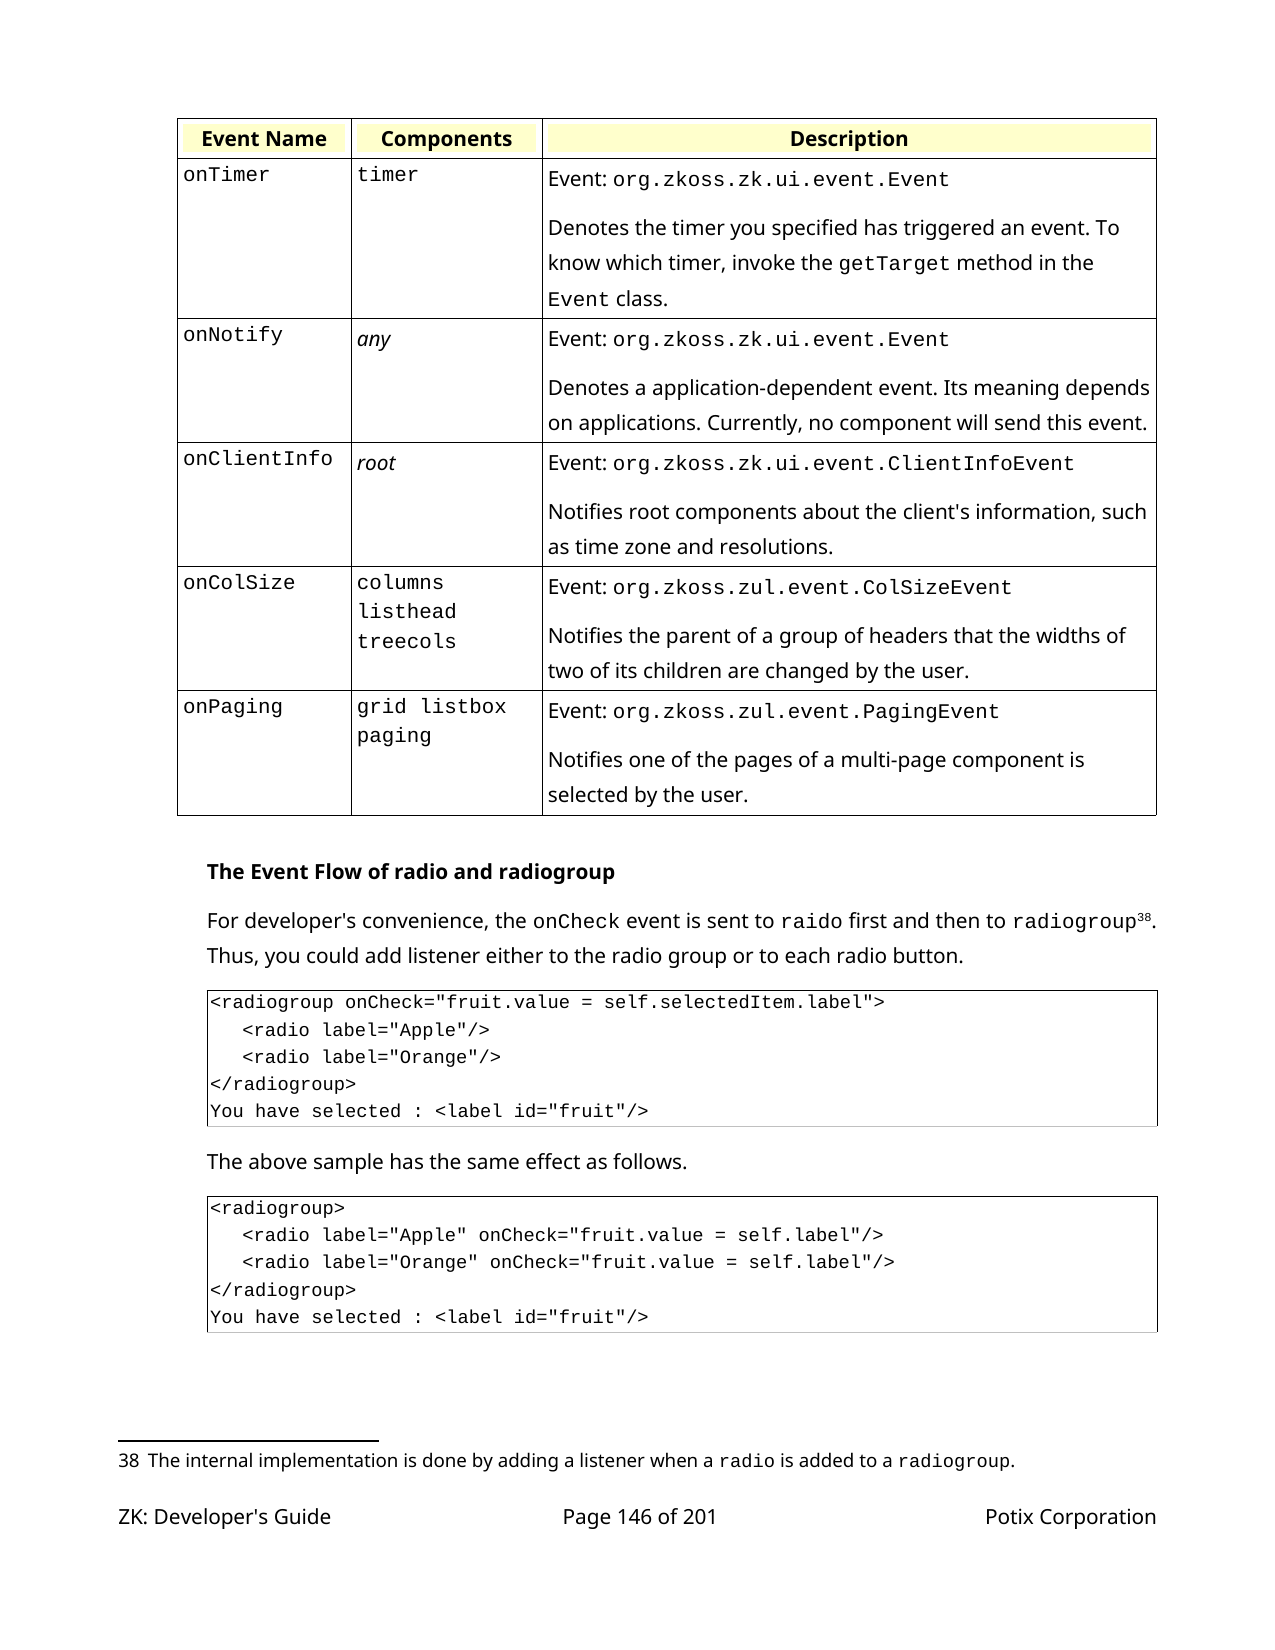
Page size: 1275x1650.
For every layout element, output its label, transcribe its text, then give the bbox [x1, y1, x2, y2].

text <radio label="Orange" onCheck="fruit.value = self.label"/> [208, 1250, 1157, 1274]
text The above sample has the same effect as follows. [207, 1147, 1157, 1175]
table_cell Event: org.zkoss.zk.ui.event.Event Denotes a application-dependent event. Its meaning depends on applications. Currently, no component will send this event. [543, 319, 1156, 442]
table_cell any [352, 319, 542, 442]
text <radio label="Apple"/> [208, 1018, 1157, 1042]
text <radio label="Orange"/> [208, 1045, 1157, 1069]
table_cell columns listhead treecols [352, 567, 542, 690]
text You have selected : <label id="fruit"/> [208, 1099, 1157, 1126]
text You have selected : <label id="fruit"/> [208, 1305, 1157, 1332]
text For developer's convenience, the onCheck event is sent to raido first and then to radiogroup. Thus, you could add listener either to the radio group or to each radio button. [207, 906, 1157, 970]
table_cell onPaging [178, 691, 351, 815]
table_cell grid listbox paging [352, 691, 542, 815]
table_header Components [352, 119, 542, 158]
text </radiogroup> [208, 1072, 1157, 1096]
table_cell onColSize [178, 567, 351, 690]
text The internal implementation is done by adding a listener when a radio is added to a radiogroup. [118, 1447, 1157, 1473]
table_cell root [352, 443, 542, 566]
table_header Description [543, 119, 1156, 158]
table_cell onTimer [178, 159, 351, 318]
text </radiogroup> [208, 1277, 1157, 1302]
text <radio label="Apple" onCheck="fruit.value = self.label"/> [208, 1223, 1157, 1247]
text <radiogroup> [208, 1197, 1157, 1220]
table_cell onNotify [178, 319, 351, 442]
table_cell onClientInfo [178, 443, 351, 566]
table_cell timer [352, 159, 542, 318]
subtitle The Event Flow of radio and radiogroup [207, 857, 1157, 885]
table_cell Event: org.zkoss.zul.event.PagingEvent Notifies one of the pages of a multi-page component is selected by the user. [543, 691, 1156, 815]
table_cell Event: org.zkoss.zul.event.ColSizeEvent Notifies the parent of a group of headers that the widths of two of its children are changed by the user. [543, 567, 1156, 690]
table_cell Event: org.zkoss.zk.ui.event.ClientInfoEvent Notifies root components about the client's information, such as time zone and resolutions. [543, 443, 1156, 566]
table_header Event Name [178, 119, 351, 158]
text <radiogroup onCheck="fruit.value = self.selectedItem.label"> [208, 991, 1157, 1015]
table_cell Event: org.zkoss.zk.ui.event.Event Denotes the timer you specified has triggered an event. To know which timer, invoke the getTarget method in the Event class. [543, 159, 1156, 318]
